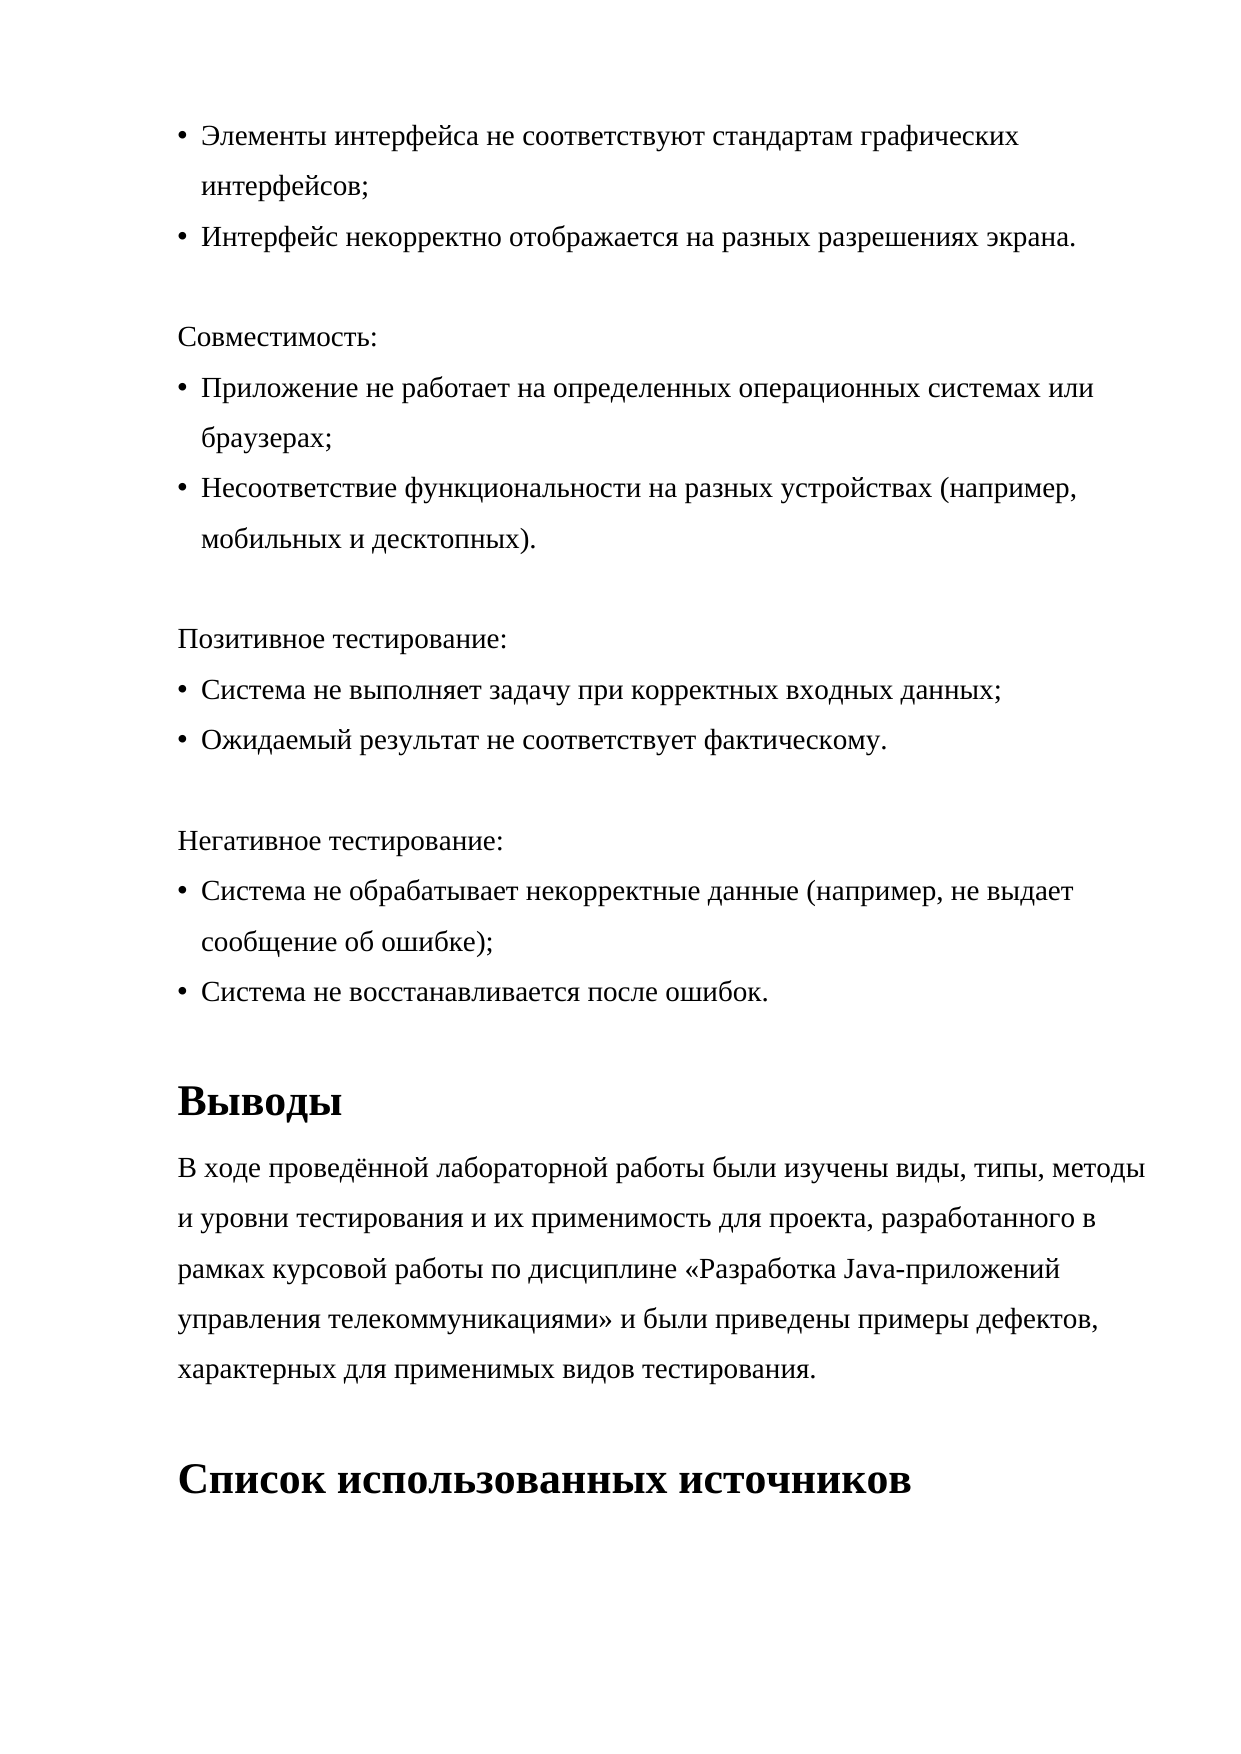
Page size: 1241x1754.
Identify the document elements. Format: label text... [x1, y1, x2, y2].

list Элементы интерфейса не соответствуют стандартам графических интерфейсов; [177, 118, 1152, 202]
list Приложение не работает на определенных операционных системах или браузерах; [177, 370, 1152, 454]
list Интерфейс некорректно отображается на разных разрешениях экрана. [177, 219, 1152, 252]
text Позитивное тестирование: [177, 622, 1152, 655]
text Негативное тестирование: [177, 823, 1152, 857]
text Совместимость: [177, 319, 1152, 353]
list Система не выполняет задачу при корректных входных данных; [177, 672, 1152, 706]
text В ходе проведённой лабораторной работы были изучены виды, типы, методы и уровни тестирования и их применимость для проекта, разработанного в рамках курсовой работы по дисциплине «Разработка Java-приложений управления телекоммуникациями» и были приведены примеры дефектов, характерных для применимых видов тестирования. [177, 1150, 1152, 1385]
list Несоответствие функциональности на разных устройствах (например, мобильных и десктопных). [177, 471, 1152, 554]
text Выводы [177, 1075, 1152, 1125]
list Система не обрабатывает некорректные данные (например, не выдает сообщение об ошибке); [177, 873, 1152, 957]
list Система не восстанавливается после ошибок. [177, 974, 1152, 1008]
text Список использованных источников [177, 1452, 1152, 1502]
list Ожидаемый результат не соответствует фактическому. [177, 722, 1152, 756]
